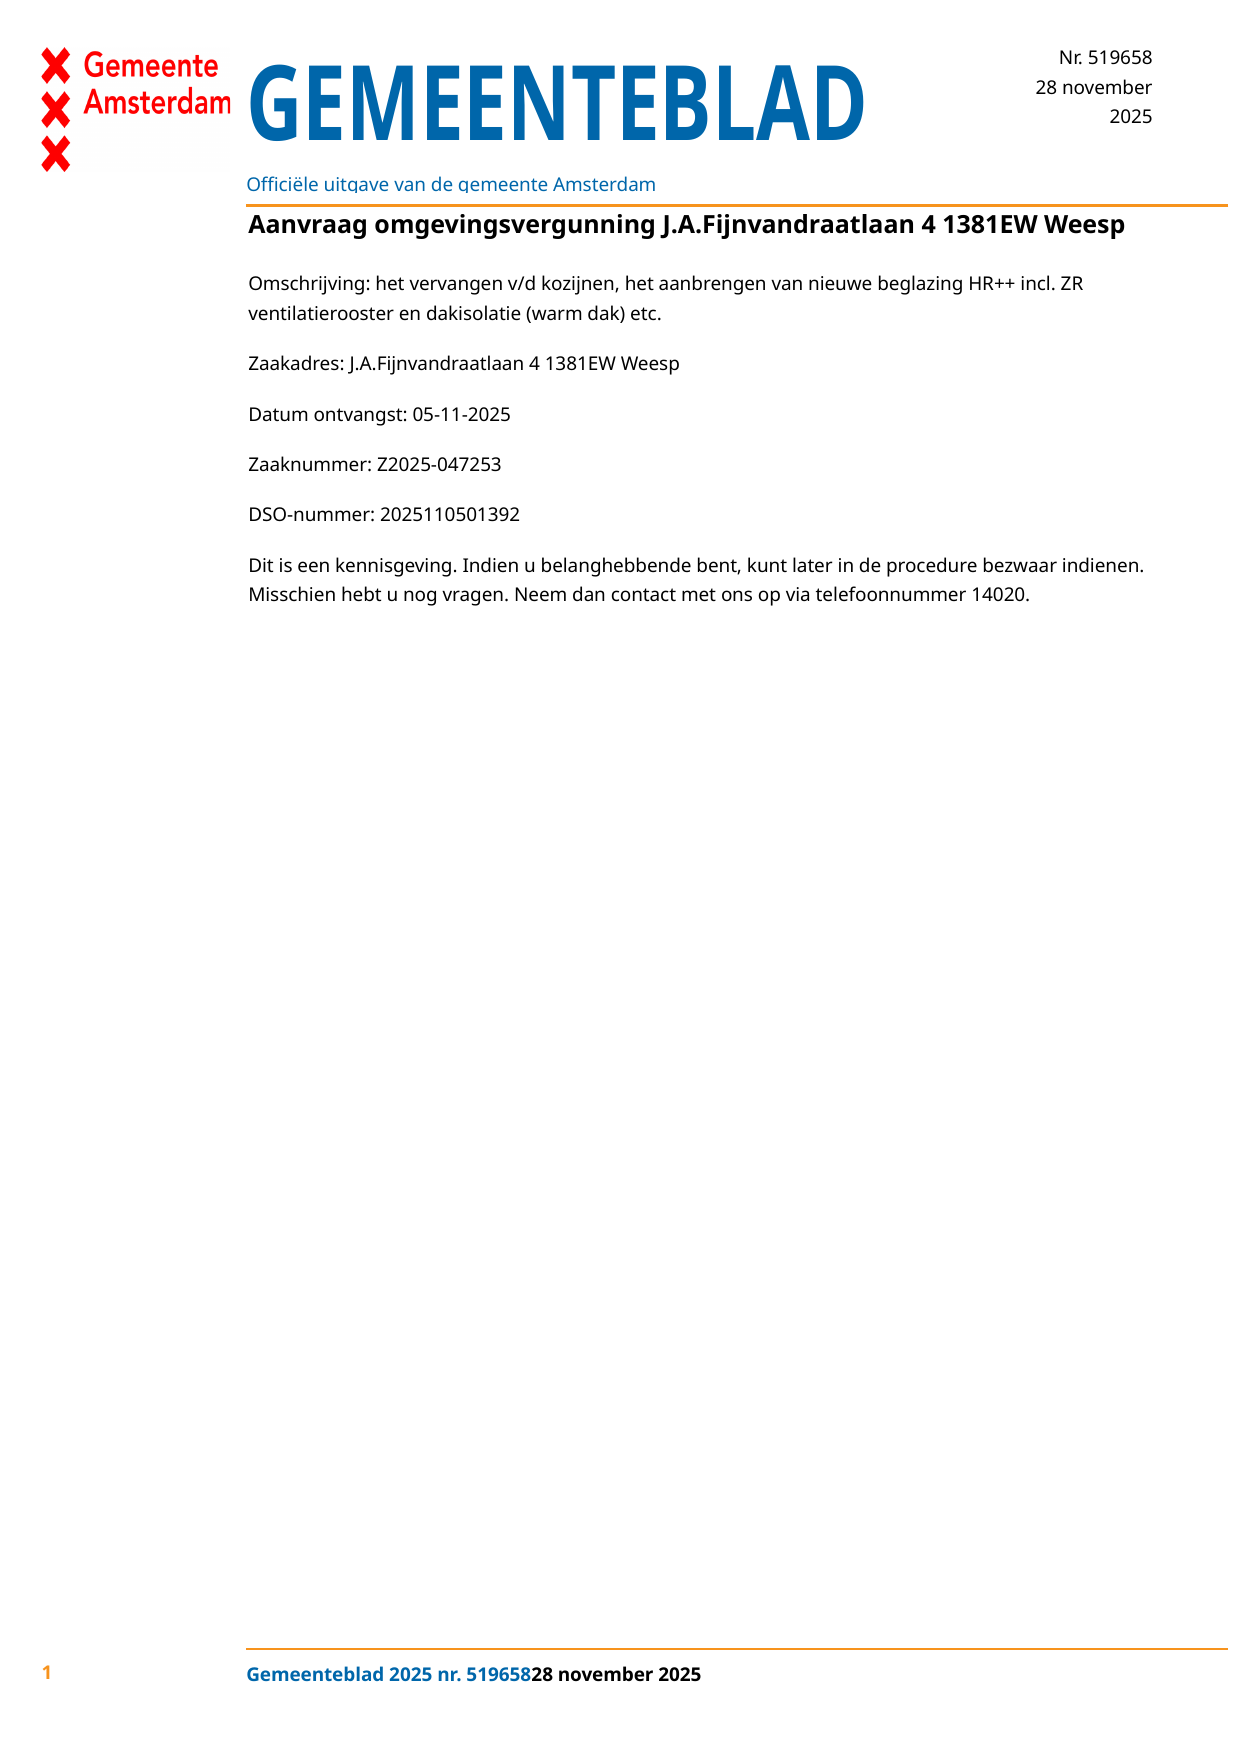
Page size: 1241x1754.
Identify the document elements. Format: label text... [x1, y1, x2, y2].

text DSO-nummer: 2025110501392 [248, 502, 1152, 527]
text Zaaknummer: Z2025-047253 [248, 451, 1152, 477]
text Aanvraag omgevingsvergunning J.A.Fijnvandraatlaan 4 1381EW Weesp [248, 207, 1152, 241]
picture [41, 47, 231, 172]
text Omschrijving: het vervangen v/d kozijnen, het aanbrengen van nieuwe beglazing HR++ incl. ZR ventilatierooster en dakisolatie (warm dak) etc. [248, 270, 1152, 326]
text Datum ontvangst: 05-11-2025 [248, 401, 1152, 426]
text Zaakadres: J.A.Fijnvandraatlaan 4 1381EW Weesp [248, 350, 1152, 376]
text Dit is een kennisgeving. Indien u belanghebbende bent, kunt later in de procedure bezwaar indienen. Misschien hebt u nog vragen. Neem dan contact met ons op via telefoonnummer 14020. [248, 552, 1152, 607]
